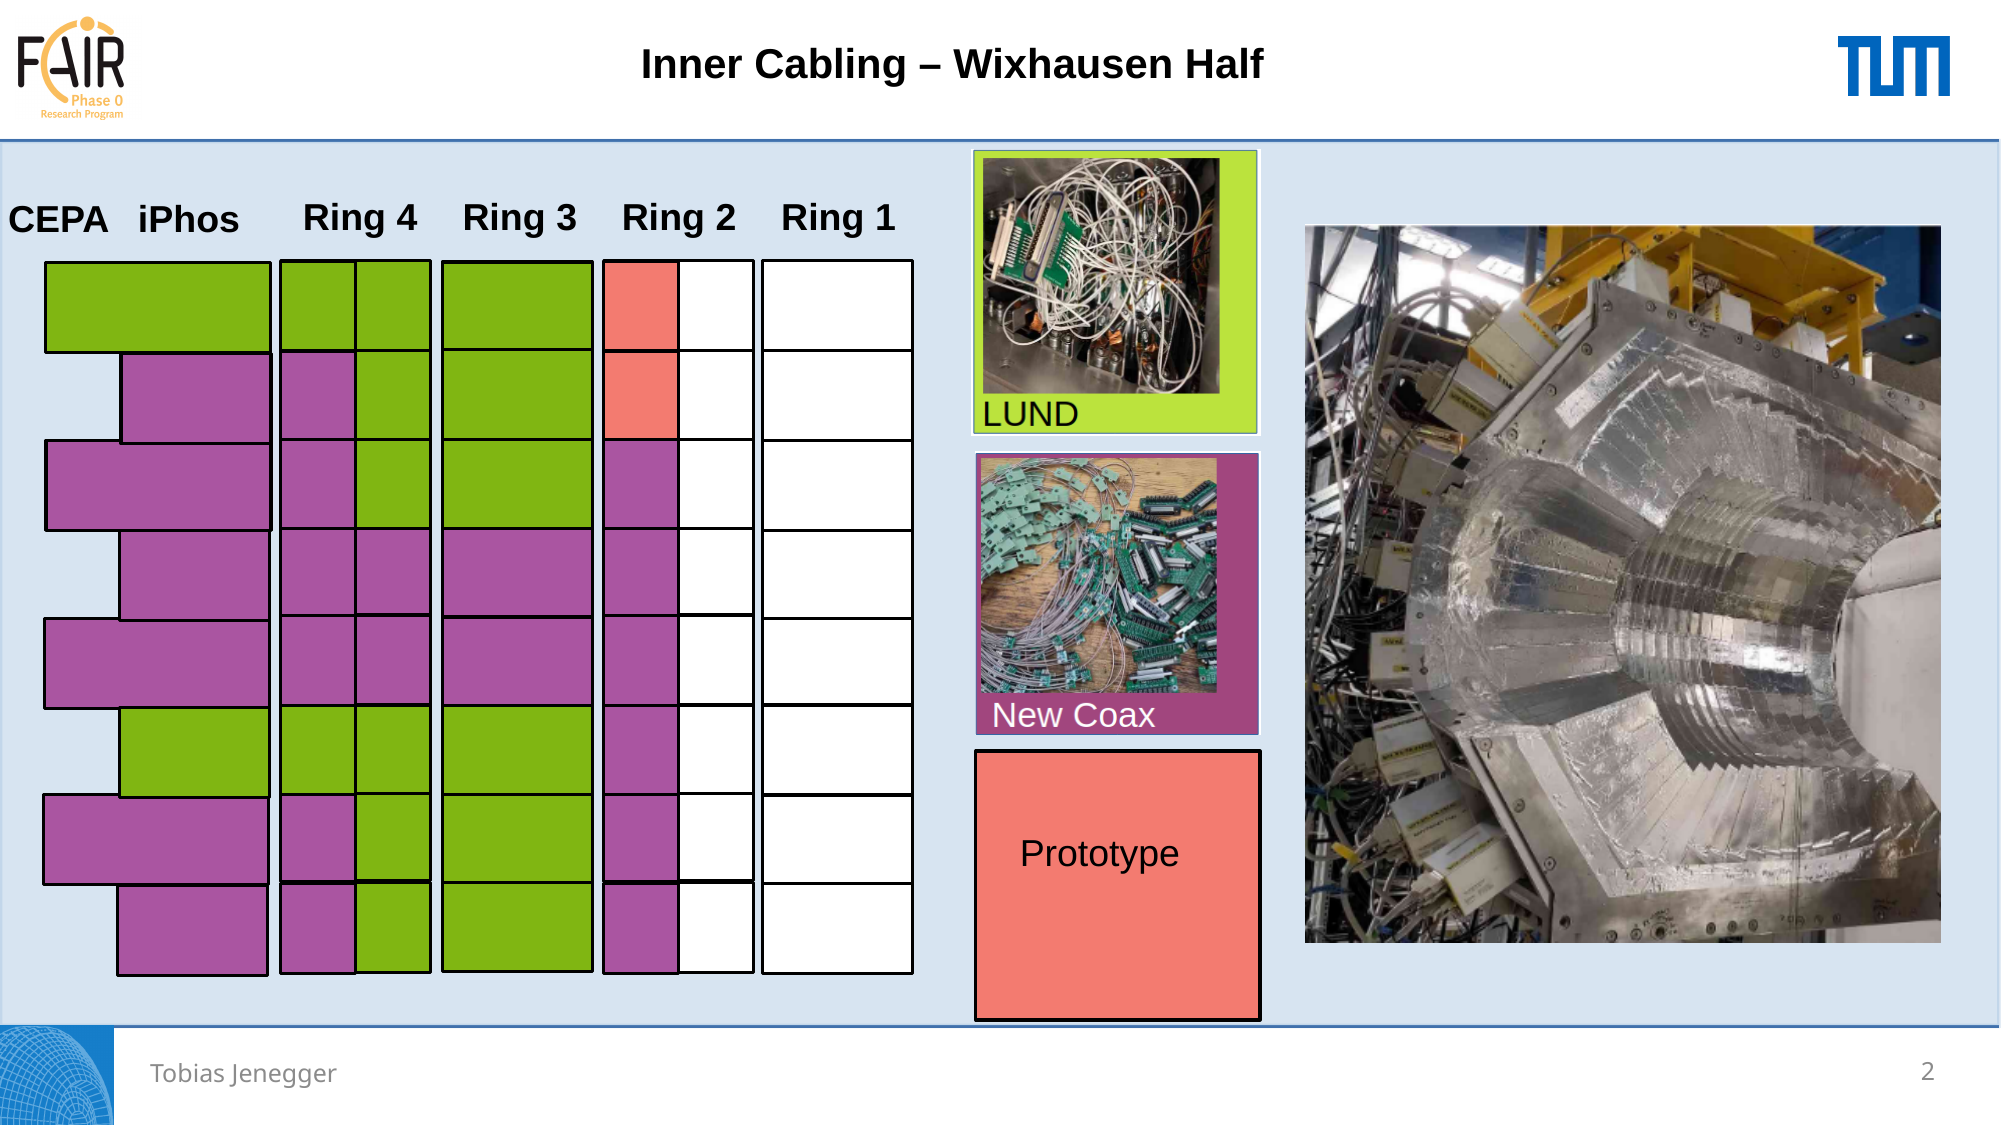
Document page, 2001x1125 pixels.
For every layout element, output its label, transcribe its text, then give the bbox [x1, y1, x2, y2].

text_box Ring 1 [766, 188, 917, 246]
text_box [762, 260, 913, 974]
text_box Ring 2 [607, 188, 758, 246]
text_box [442, 261, 593, 972]
picture [975, 451, 1261, 736]
picture [1305, 224, 1941, 943]
picture [15, 15, 142, 120]
text_box Inner Cabling – Wixhausen Half [390, 33, 1516, 95]
text_box [603, 260, 754, 974]
text_box Ring 3 [447, 188, 598, 246]
text_box iPhos [144, 191, 274, 249]
text_box [43, 262, 271, 976]
picture [0, 1025, 114, 1125]
text_box CEPA [0, 191, 144, 249]
picture [971, 149, 1261, 436]
text_box Ring 4 [288, 188, 439, 246]
text_box [280, 260, 431, 974]
text_box Prototype [1005, 825, 1201, 882]
text_box [975, 751, 1261, 1020]
picture [1838, 36, 1950, 96]
